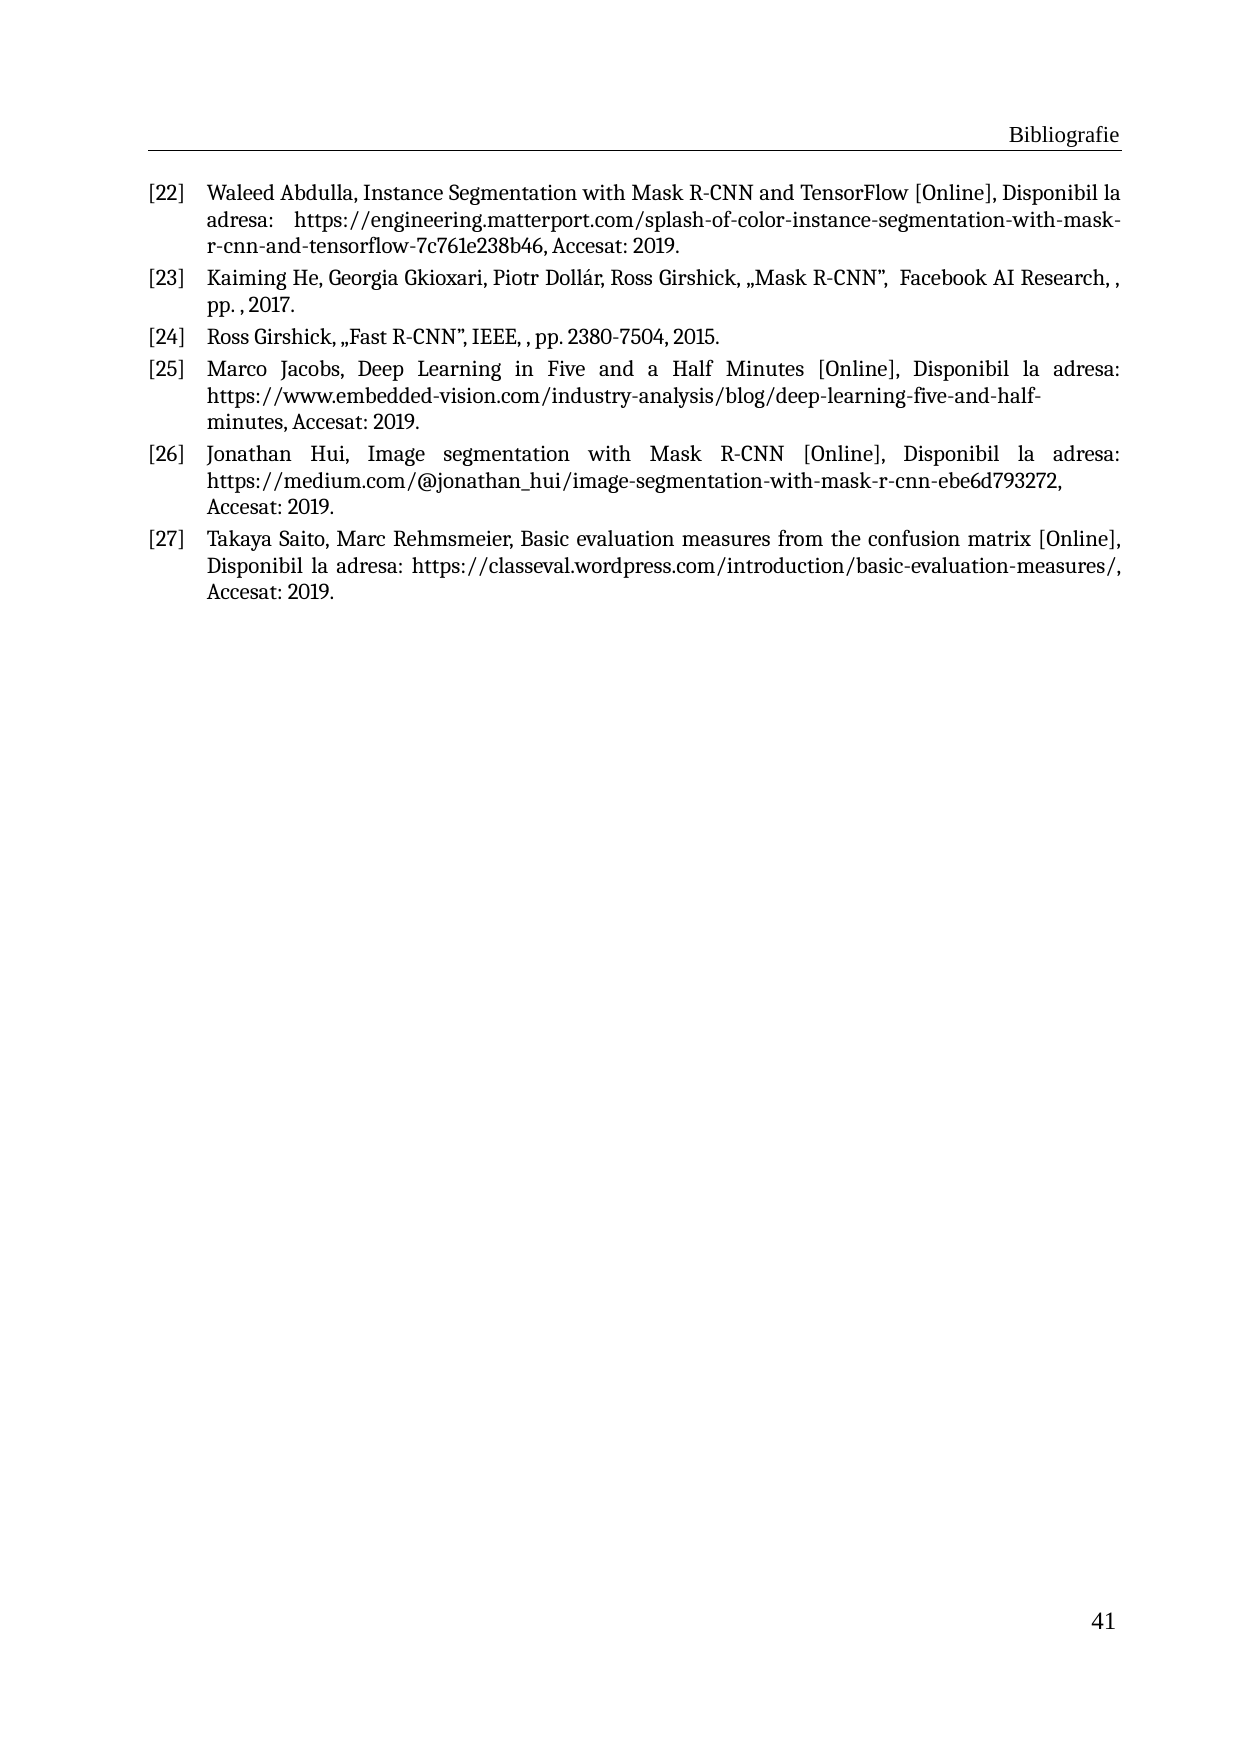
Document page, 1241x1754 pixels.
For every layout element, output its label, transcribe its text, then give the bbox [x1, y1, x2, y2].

text [26] Jonathan Hui, Image segmentation with Mask R-CNN [Online], Disponibil la adresa: https://medium.com/@jonathan_hui/image-segmentation-with-mask-r-cnn-ebe6d793272, Accesat: 2019. [148, 441, 1122, 520]
text [24] Ross Girshick, „Fast R-CNN”, IEEE, , pp. 2380-7504, 2015. [148, 324, 1122, 350]
text [27] Takaya Saito, Marc Rehmsmeier, Basic evaluation measures from the confusion matrix [Online], Disponibil la adresa: https://classeval.wordpress.com/introduction/basic-evaluation-measures/, Accesat: 2019. [148, 526, 1122, 605]
text [22] Waleed Abdulla, Instance Segmentation with Mask R-CNN and TensorFlow [Online], Disponibil la adresa: https://engineering.matterport.com/splash-of-color-instance-segmentation-with-mask-r-cnn-and-tensorflow-7c761e238b46, Accesat: 2019. [148, 180, 1122, 259]
text [25] Marco Jacobs, Deep Learning in Five and a Half Minutes [Online], Disponibil la adresa: https://www.embedded-vision.com/industry-analysis/blog/deep-learning-five-and-half-minutes, Accesat: 2019. [148, 356, 1122, 435]
text [23] Kaiming He, Georgia Gkioxari, Piotr Dollár, Ross Girshick, „Mask R-CNN”, Facebook AI Research, , pp. , 2017. [148, 265, 1122, 318]
